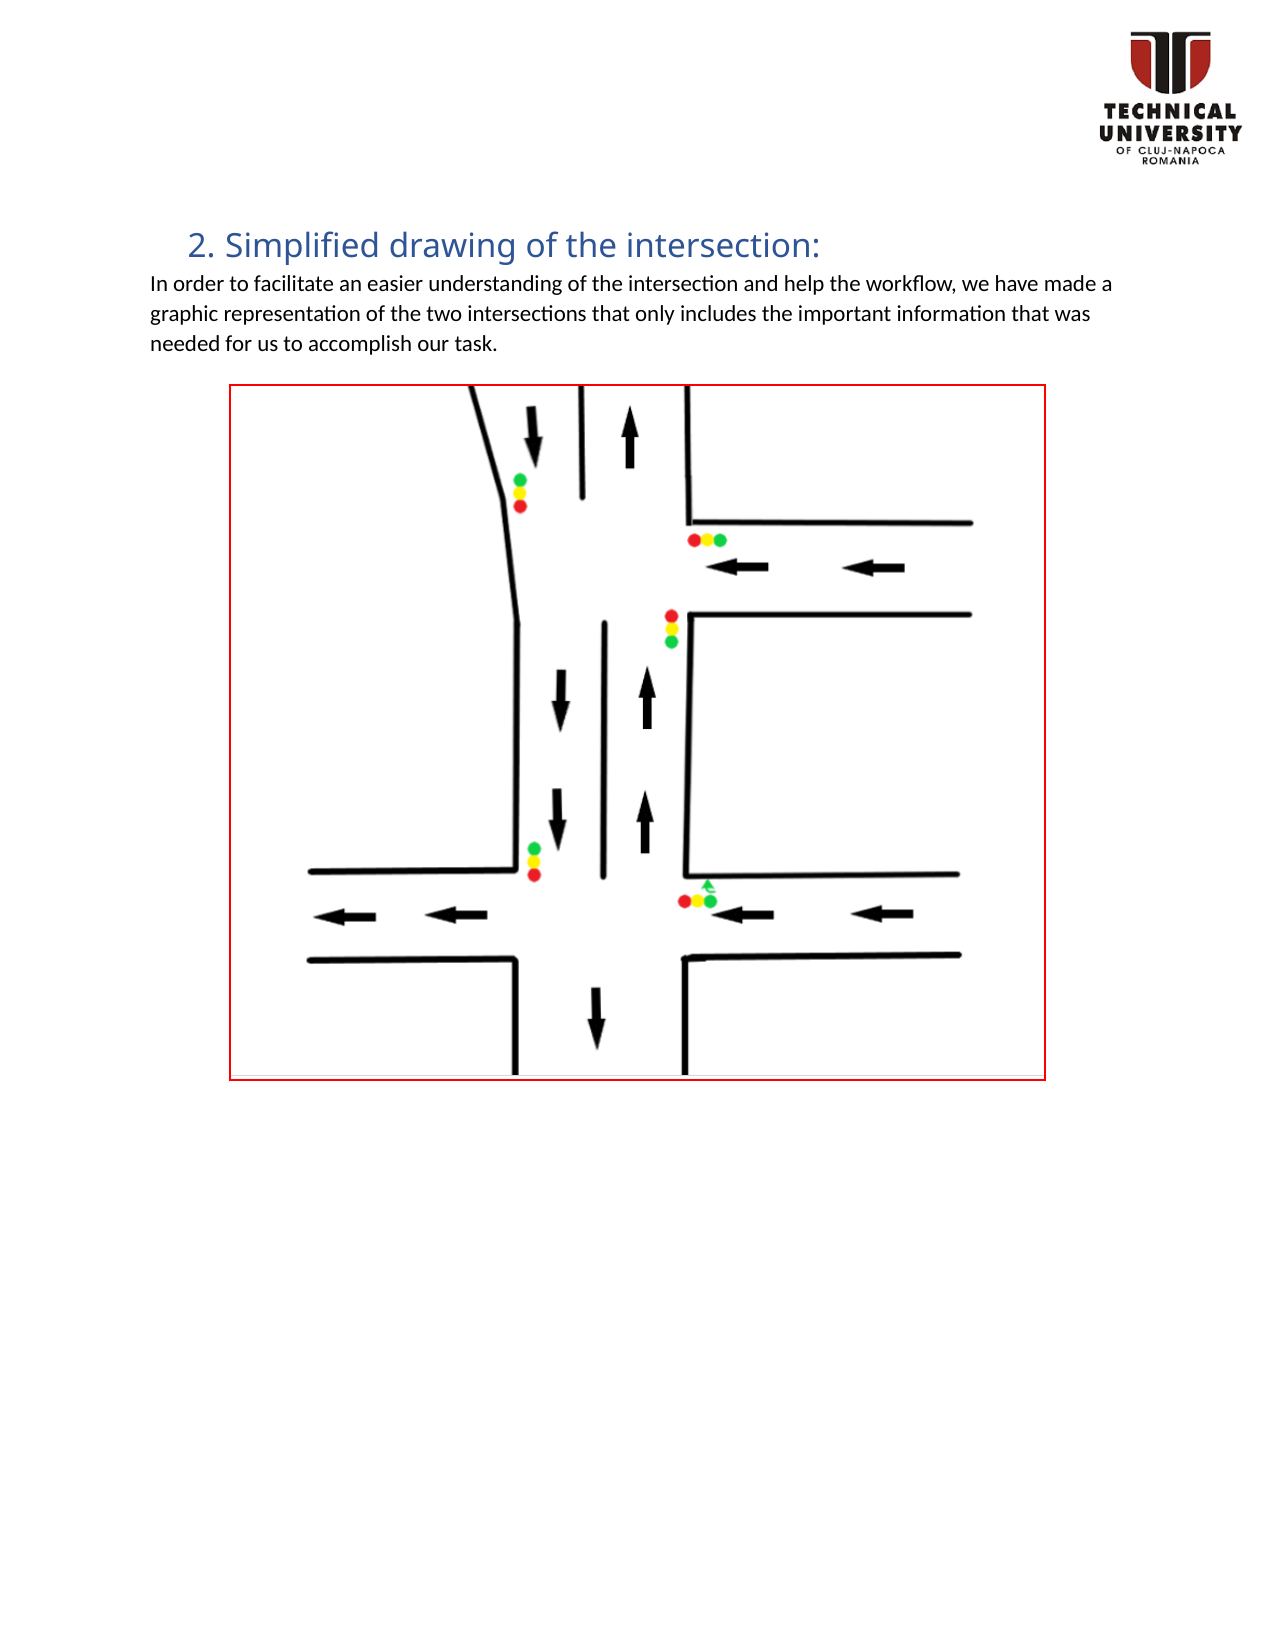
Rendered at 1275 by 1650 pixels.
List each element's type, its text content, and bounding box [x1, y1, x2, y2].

text In order to facilitate an easier understanding of the intersection and help the workflow, we have made a graphic representation of the two intersections that only includes the important information that was needed for us to accomplish our task. [150, 269, 1125, 357]
subtitle Simplified drawing of the intersection: [187, 221, 1125, 267]
